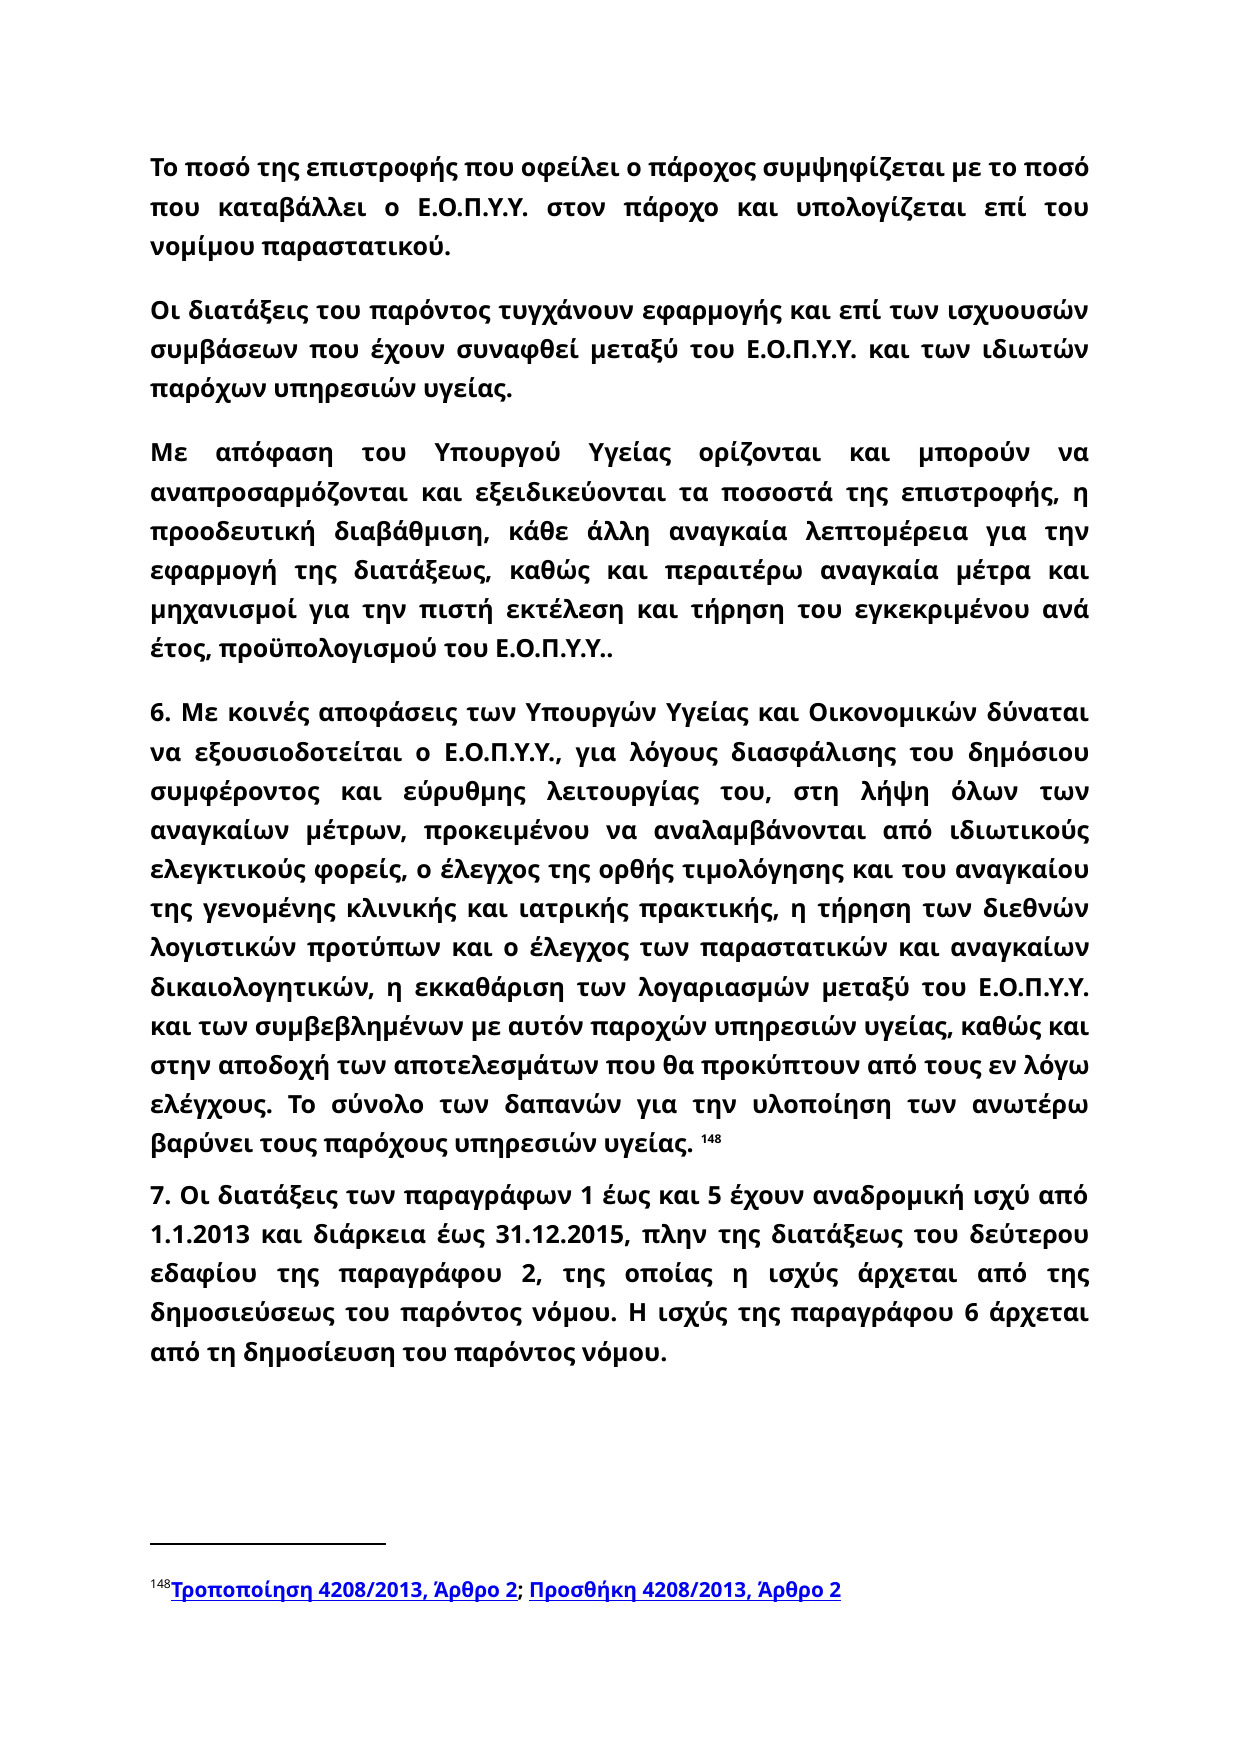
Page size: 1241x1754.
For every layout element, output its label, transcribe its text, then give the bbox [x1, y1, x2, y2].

text Οι διατάξεις του παρόντος τυγχάνουν εφαρμογής και επί των ισχυουσών συμβάσεων που έχουν συναφθεί μεταξύ του Ε.Ο.Π.Υ.Υ. και των ιδιωτών παρόχων υπηρεσιών υγείας. [150, 292, 1090, 405]
text 6. Με κοινές αποφάσεις των Υπουργών Υγείας και Οικονομικών δύναται να εξουσιοδοτείται ο Ε.Ο.Π.Υ.Υ., για λόγους διασφάλισης του δημόσιου συμφέροντος και εύρυθμης λειτουργίας του, στη λήψη όλων των αναγκαίων μέτρων, προκειμένου να αναλαμβάνονται από ιδιωτικούς ελεγκτικούς φορείς, ο έλεγχος της ορθής τιμολόγησης και του αναγκαίου της γενομένης κλινικής και ιατρικής πρακτικής, η τήρηση των διεθνών λογιστικών προτύπων και ο έλεγχος των παραστατικών και αναγκαίων δικαιολογητικών, η εκκαθάριση των λογαριασμών μεταξύ του Ε.Ο.Π.Υ.Υ. και των συμβεβλημένων με αυτόν παροχών υπηρεσιών υγείας, καθώς και στην αποδοχή των αποτελεσμάτων που θα προκύπτουν από τους εν λόγω ελέγχους. Το σύνολο των δαπανών για την υλοποίηση των ανωτέρω βαρύνει τους παρόχους υπηρεσιών υγείας. [150, 695, 1090, 1160]
text 7. Οι διατάξεις των παραγράφων 1 έως και 5 έχουν αναδρομική ισχύ από 1.1.2013 και διάρκεια έως 31.12.2015, πλην της διατάξεως του δεύτερου εδαφίου της παραγράφου 2, της οποίας η ισχύς άρχεται από της δημοσιεύσεως του παρόντος νόμου. Η ισχύς της παραγράφου 6 άρχεται από τη δημοσίευση του παρόντος νόμου. [150, 1177, 1090, 1368]
text Το ποσό της επιστροφής που οφείλει ο πάροχος συμψηφίζεται με το ποσό που καταβάλλει ο Ε.Ο.Π.Υ.Υ. στον πάροχο και υπολογίζεται επί του νομίμου παραστατικού. [150, 150, 1090, 262]
text Με απόφαση του Υπουργού Υγείας ορίζονται και μπορούν να αναπροσαρμόζονται και εξειδικεύονται τα ποσοστά της επιστροφής, η προοδευτική διαβάθμιση, κάθε άλλη αναγκαία λεπτομέρεια για την εφαρμογή της διατάξεως, καθώς και περαιτέρω αναγκαία μέτρα και μηχανισμοί για την πιστή εκτέλεση και τήρηση του εγκεκριμένου ανά έτος, προϋπολογισμού του Ε.Ο.Π.Υ.Υ.. [150, 435, 1090, 665]
text Τροποποίηση 4208/2013, Άρθρο 2; Προσθήκη 4208/2013, Άρθρο 2 [150, 1576, 1090, 1604]
